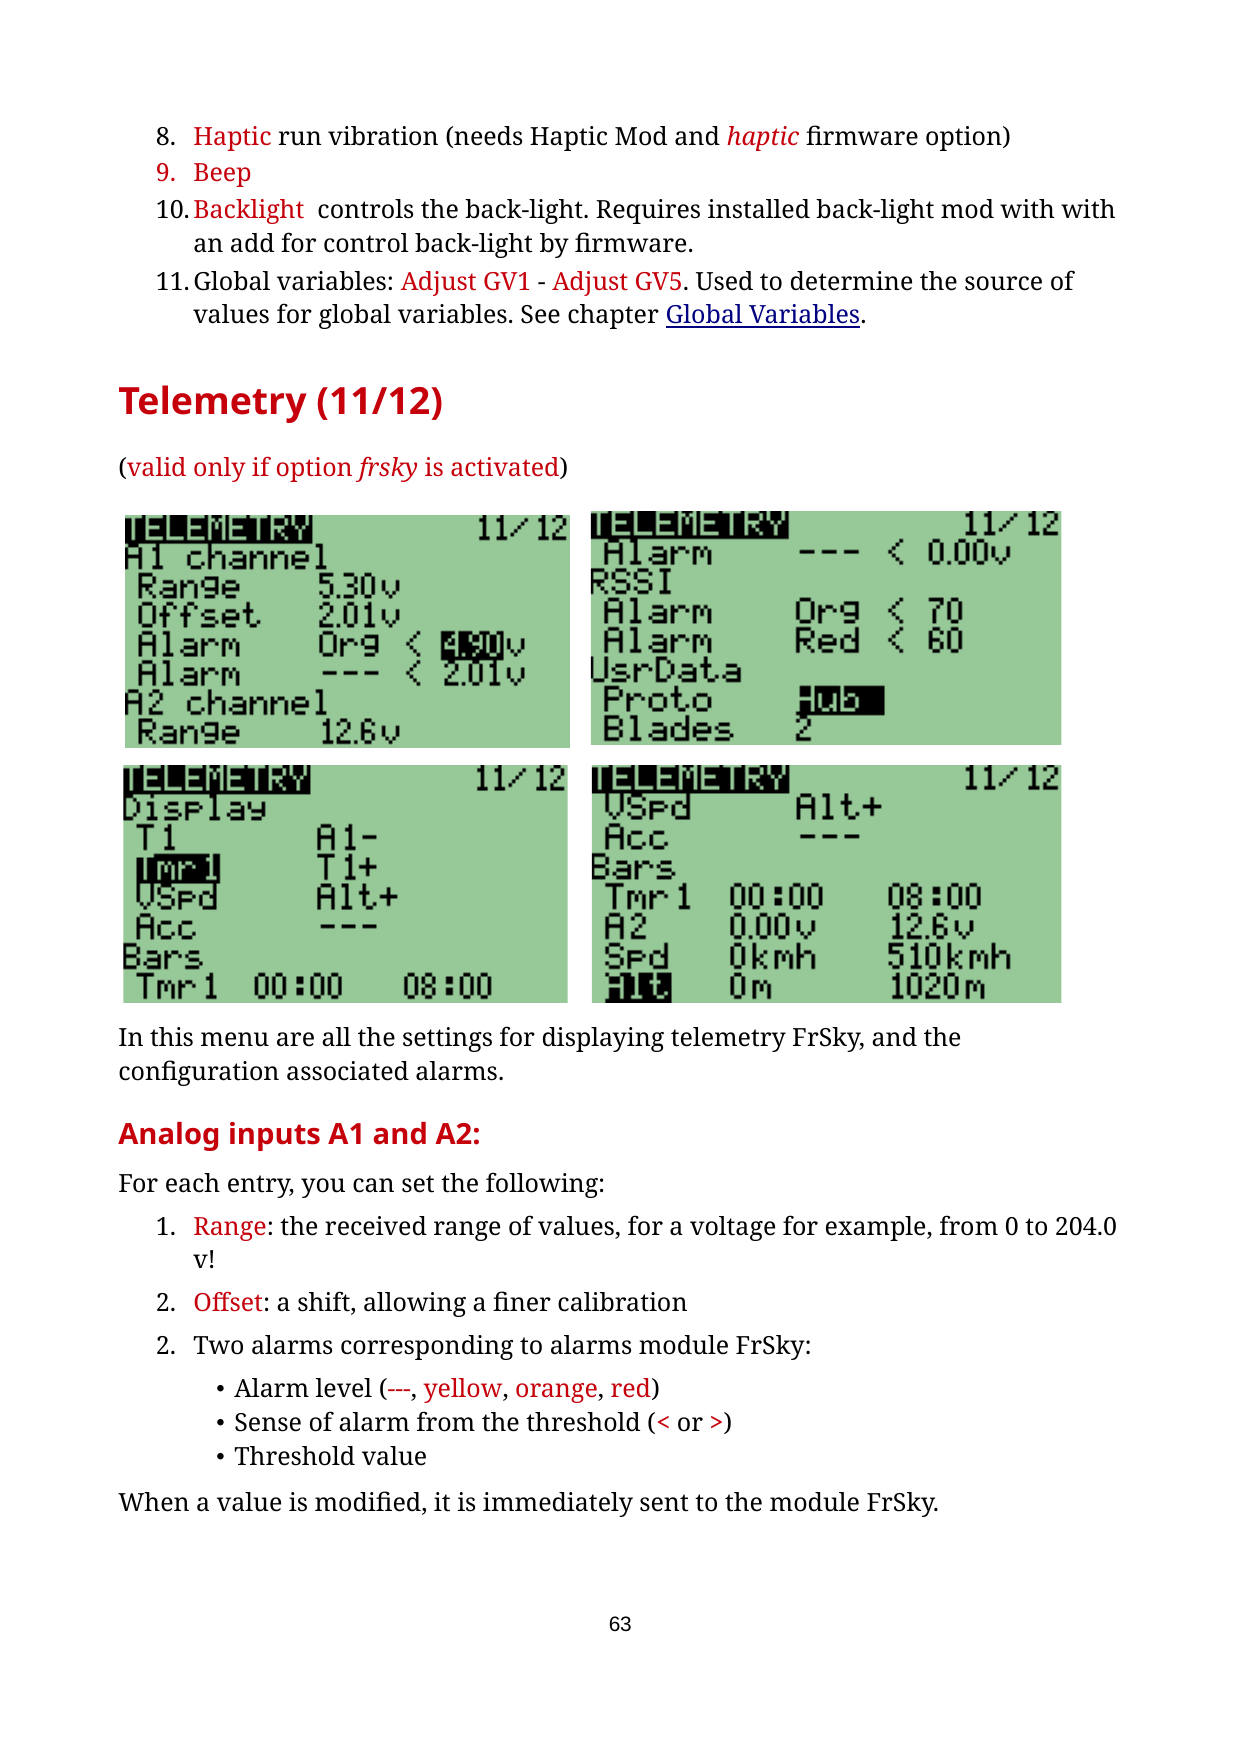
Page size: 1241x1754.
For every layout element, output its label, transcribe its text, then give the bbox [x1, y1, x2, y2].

text When a value is modified, it is immediately sent to the module FrSky. [118, 1485, 1122, 1519]
picture [125, 515, 570, 748]
list Offset: a shift, allowing a finer calibration [156, 1285, 1122, 1319]
list Haptic run vibration (needs Haptic Mod and haptic firmware option) [156, 118, 1122, 152]
subtitle Telemetry (11/12) [118, 374, 1122, 425]
text (valid only if option frsky is activated) [118, 449, 1122, 483]
picture [591, 765, 1062, 1003]
subtitle Analog inputs A1 and A2: [118, 1113, 1122, 1153]
picture [590, 511, 1062, 745]
text In this menu are all the settings for displaying telemetry FrSky, and the configuration associated alarms. [118, 492, 1122, 1088]
list Alarm level (---, yellow, orange, red) [216, 1371, 1122, 1405]
list Beep [156, 155, 1122, 189]
list Two alarms corresponding to alarms module FrSky: [156, 1328, 1122, 1362]
list Backlight controls the back-light. Requires installed back-light mod with with an add for control back-light by firmware. [156, 192, 1122, 260]
list Range: the received range of values, for a voltage for example, from 0 to 204.0 v! [156, 1208, 1122, 1276]
picture [123, 765, 568, 1003]
text For each entry, you can set the following: [118, 1165, 1122, 1199]
list Sense of alarm from the threshold (< or >) [216, 1405, 1122, 1439]
list Threshold value [216, 1439, 1122, 1473]
list Global variables: Adjust GV1 - Adjust GV5. Used to determine the source of values ​​for global variables. See chapter Global Variables. [156, 263, 1122, 331]
